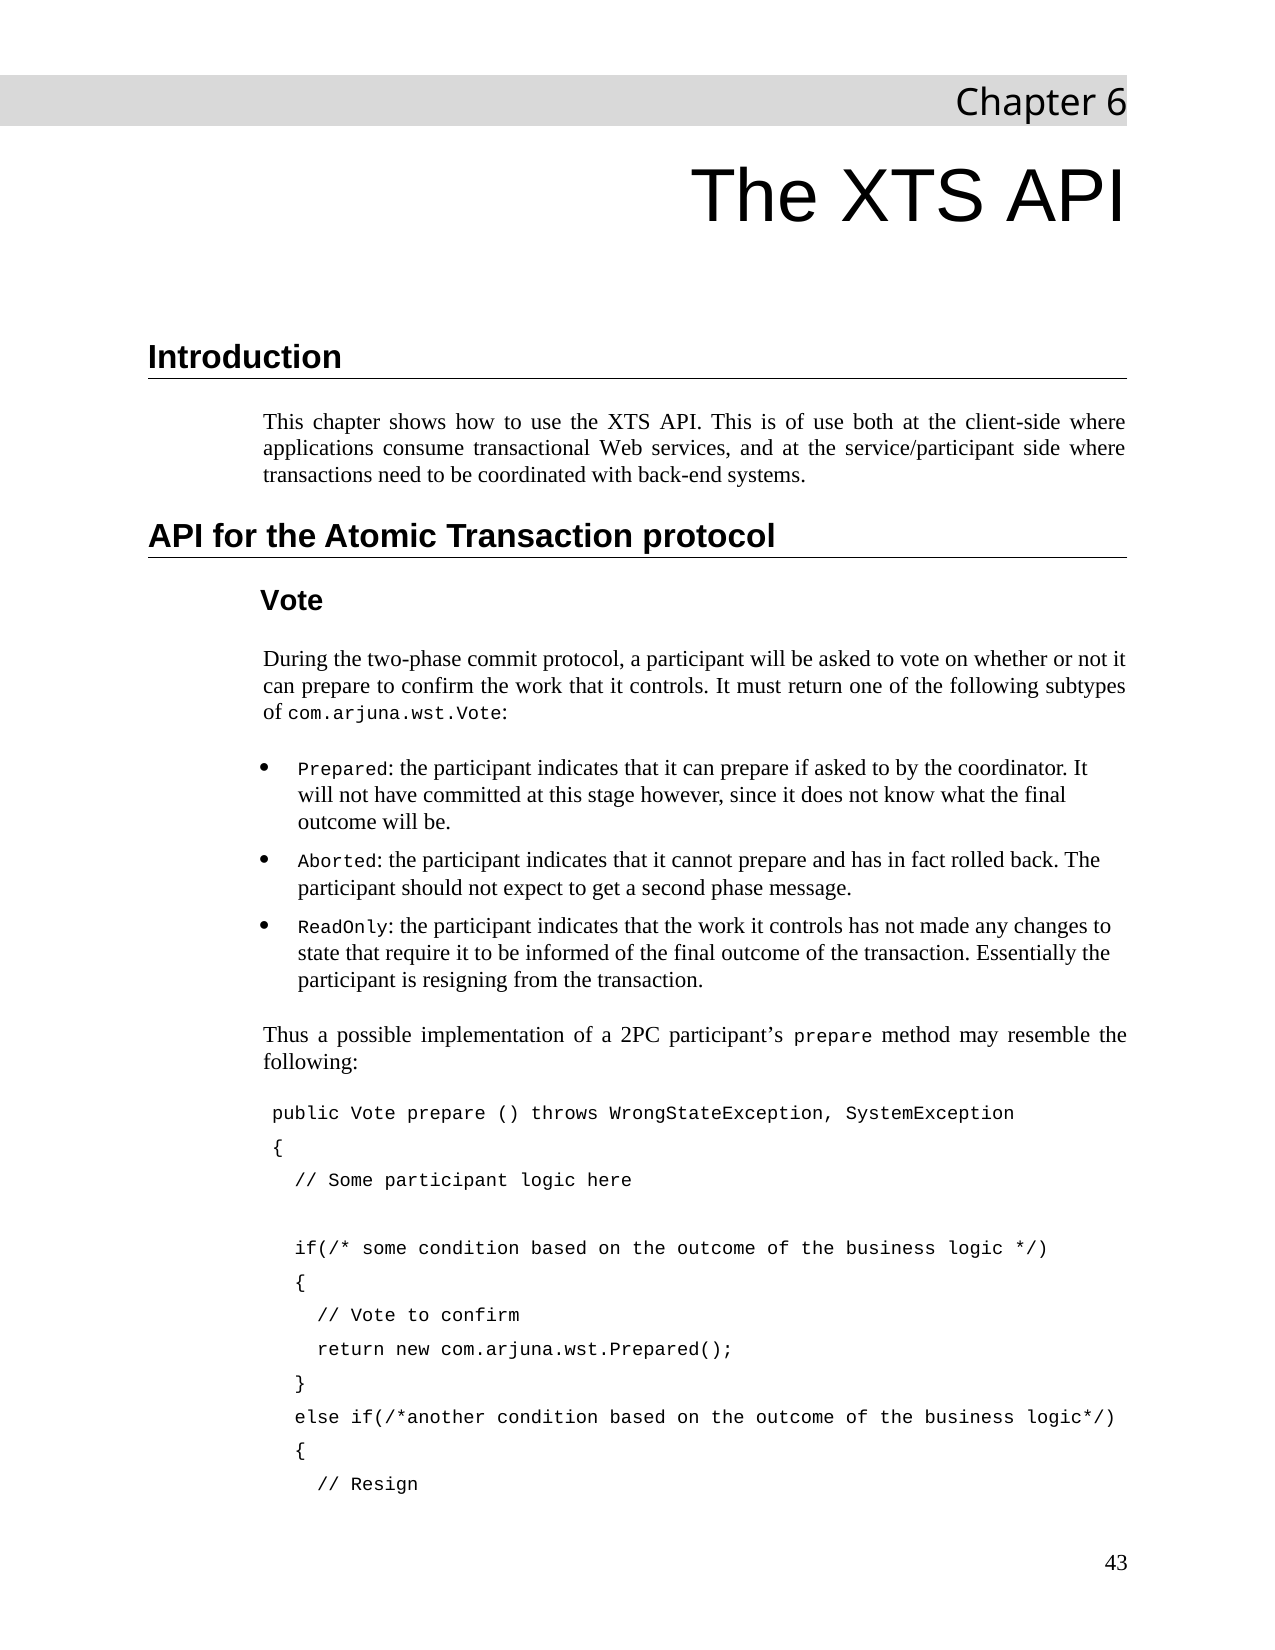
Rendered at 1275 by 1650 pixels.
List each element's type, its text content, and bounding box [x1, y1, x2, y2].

title The XTS API [263, 151, 1127, 237]
text } [272, 1374, 1127, 1395]
text return new com.arjuna.wst.Prepared(); [272, 1340, 1127, 1361]
text // Resign [272, 1475, 1127, 1496]
list Prepared: the participant indicates that it can prepare if asked to by the coordinator. It will not have committed at this stage however, since it does not know what the final outcome will be. [260, 754, 1127, 834]
subtitle API for the Atomic Transaction protocol [148, 516, 1127, 557]
text else if(/*another condition based on the outcome of the business logic*/) [272, 1407, 1127, 1429]
list ReadOnly: the participant indicates that the work it controls has not made any changes to state that require it to be informed of the final outcome of the transaction. Essentially the participant is resigning from the transaction. [260, 912, 1127, 992]
text This chapter shows how to use the XTS API. This is of use both at the client-side where applications consume transactional Web services, and at the service/participant side where transactions need to be coordinated with back-end systems. [263, 408, 1127, 487]
text During the two-phase commit protocol, a participant will be asked to vote on whether or not it can prepare to confirm the work that it controls. It must return one of the following subtypes of com.arjuna.wst.Vote: [263, 646, 1127, 725]
text if(/* some condition based on the outcome of the business logic */) [272, 1239, 1127, 1260]
text public Vote prepare () throws WrongStateException, SystemException [272, 1104, 1127, 1125]
subtitle Vote [148, 583, 1127, 616]
text // Vote to confirm [272, 1306, 1127, 1327]
list Aborted: the participant indicates that it cannot prepare and has in fact rolled back. The participant should not expect to get a second phase message. [260, 847, 1127, 900]
subtitle Introduction [148, 337, 1127, 378]
text { [272, 1441, 1127, 1462]
text // Some participant logic here [272, 1171, 1127, 1192]
text { [272, 1137, 1127, 1159]
text { [272, 1272, 1127, 1294]
text Thus a possible implementation of a 2PC participant’s prepare method may resemble the following: [263, 1021, 1127, 1074]
